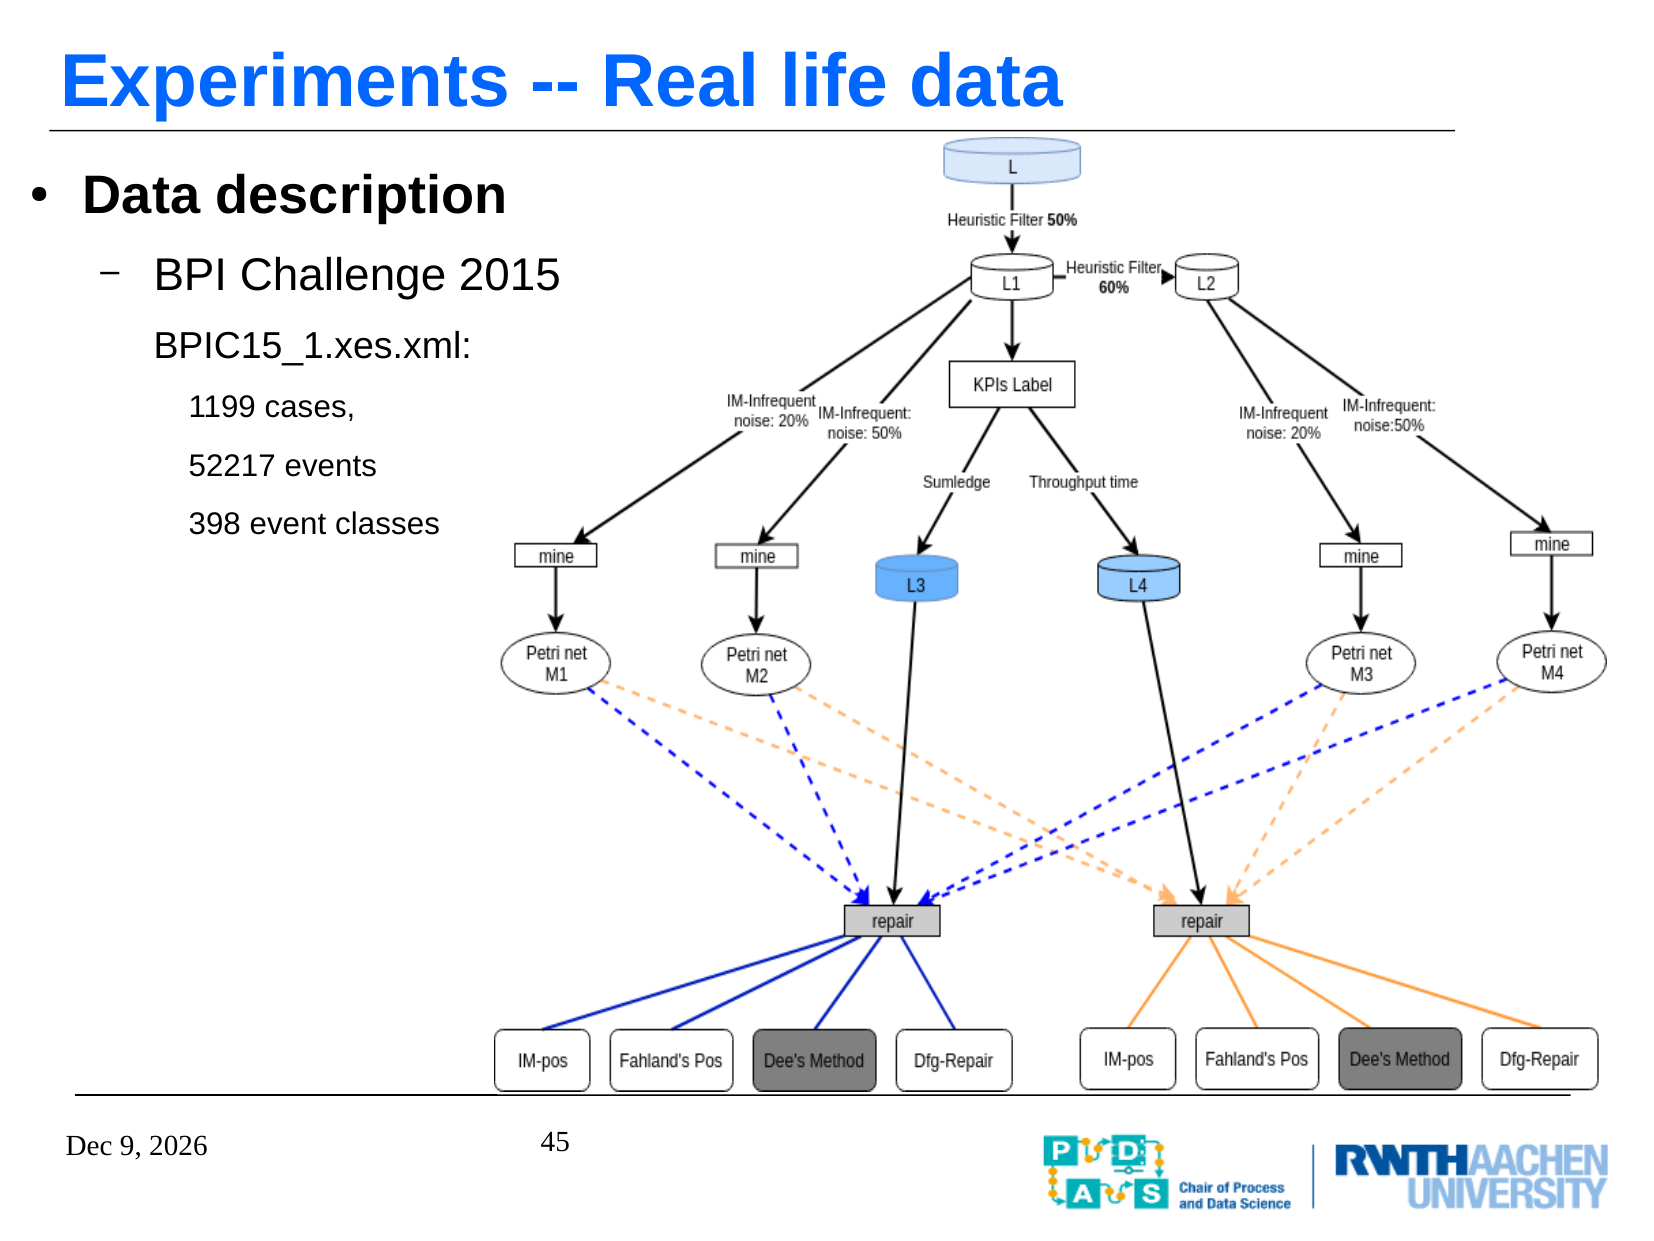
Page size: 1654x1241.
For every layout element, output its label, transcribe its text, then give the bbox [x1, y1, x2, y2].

picture [494, 137, 1647, 1241]
list Data description BPI Challenge 2015 BPIC15_1.xes.xml: 1199 cases, 52217 events 398 event classes [11, 165, 991, 1021]
title Experiments -- Real life data [60, 30, 1549, 131]
